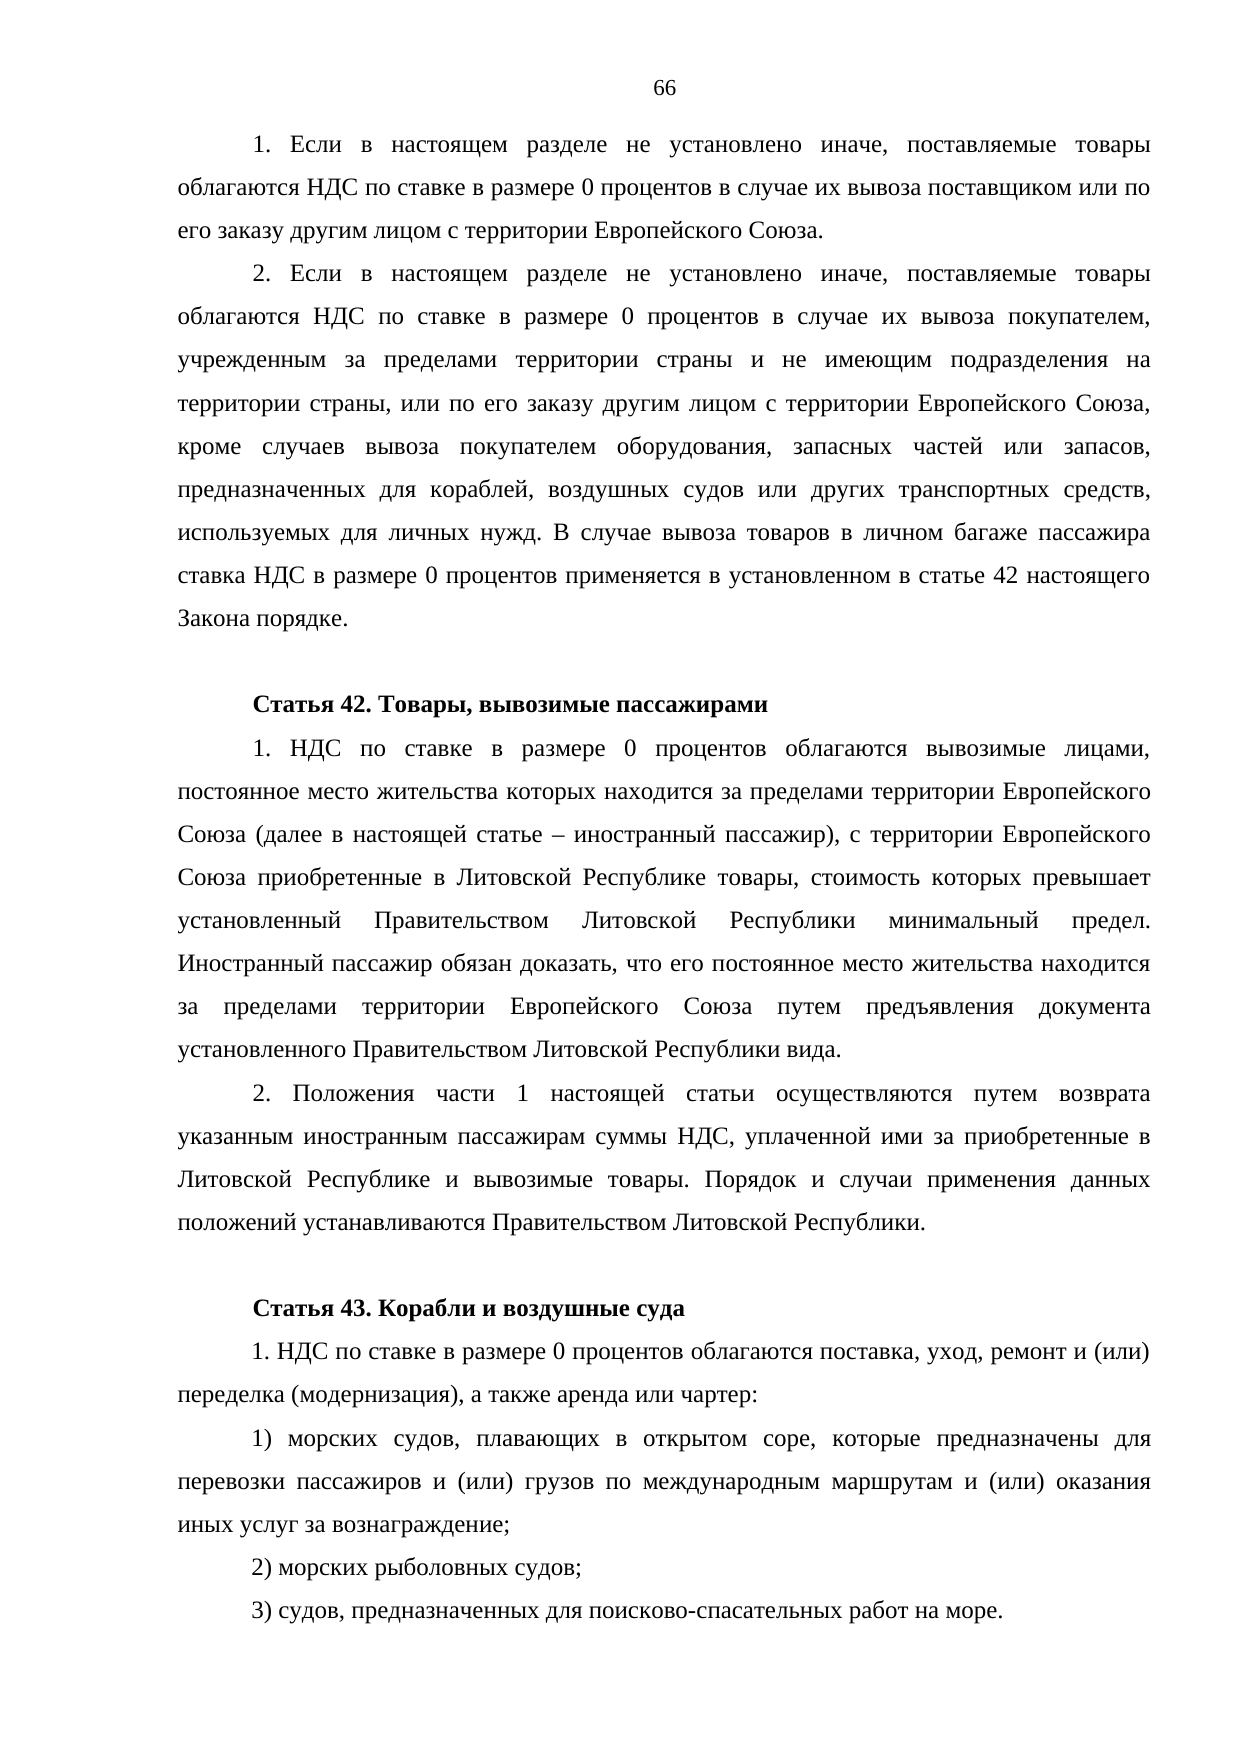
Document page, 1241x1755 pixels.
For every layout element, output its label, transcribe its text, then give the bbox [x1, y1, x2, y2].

text 1. НДС по ставке в размере 0 процентов облагаются вывозимые лицами, постоянное место жительства которых находится за пределами территории Европейского Союза (далее в настоящей статье – иностранный пассажир), с территории Европейского Союза приобретенные в Литовской Республике товары, стоимость которых превышает установленный Правительством Литовской Республики минимальный предел. Иностранный пассажир обязан доказать, что его постоянное место жительства находится за пределами территории Европейского Союза путем предъявления документа установленного Правительством Литовской Республики вида. [177, 733, 1152, 1063]
text 3) судов, предназначенных для поисково-спасательных работ на море. [177, 1595, 1152, 1624]
text 2) морских рыболовных судов; [177, 1552, 1152, 1581]
text 2. Если в настоящем разделе не установлено иначе, поставляемые товары облагаются НДС по ставке в размере 0 процентов в случае их вывоза покупателем, учрежденным за пределами территории страны и не имеющим подразделения на территории страны, или по его заказу другим лицом с территории Европейского Союза, кроме случаев вывоза покупателем оборудования, запасных частей или запасов, предназначенных для кораблей, воздушных судов или других транспортных средств, используемых для личных нужд. В случае вывоза товаров в личном багаже пассажира ставка НДС в размере 0 процентов применяется в установленном в статье 42 настоящего Закона порядке. [177, 258, 1152, 632]
text 2. Положения части 1 настоящей статьи осуществляются путем возврата указанным иностранным пассажирам суммы НДС, уплаченной ими за приобретенные в Литовской Республике и вывозимые товары. Порядок и случаи применения данных положений устанавливаются Правительством Литовской Республики. [177, 1078, 1152, 1236]
text Статья 42. Товары, вывозимые пассажирами [177, 689, 1152, 718]
text Статья 43. Корабли и воздушные суда [177, 1293, 1152, 1322]
text 1. Если в настоящем разделе не установлено иначе, поставляемые товары облагаются НДС по ставке в размере 0 процентов в случае их вывоза поставщиком или по его заказу другим лицом с территории Европейского Союза. [177, 129, 1152, 244]
text 1) морских судов, плавающих в открытом соре, которые предназначены для перевозки пассажиров и (или) грузов по международным маршрутам и (или) оказания иных услуг за вознаграждение; [177, 1423, 1152, 1538]
text 1. НДС по ставке в размере 0 процентов облагаются поставка, уход, ремонт и (или) переделка (модернизация), а также аренда или чартер: [177, 1336, 1152, 1408]
